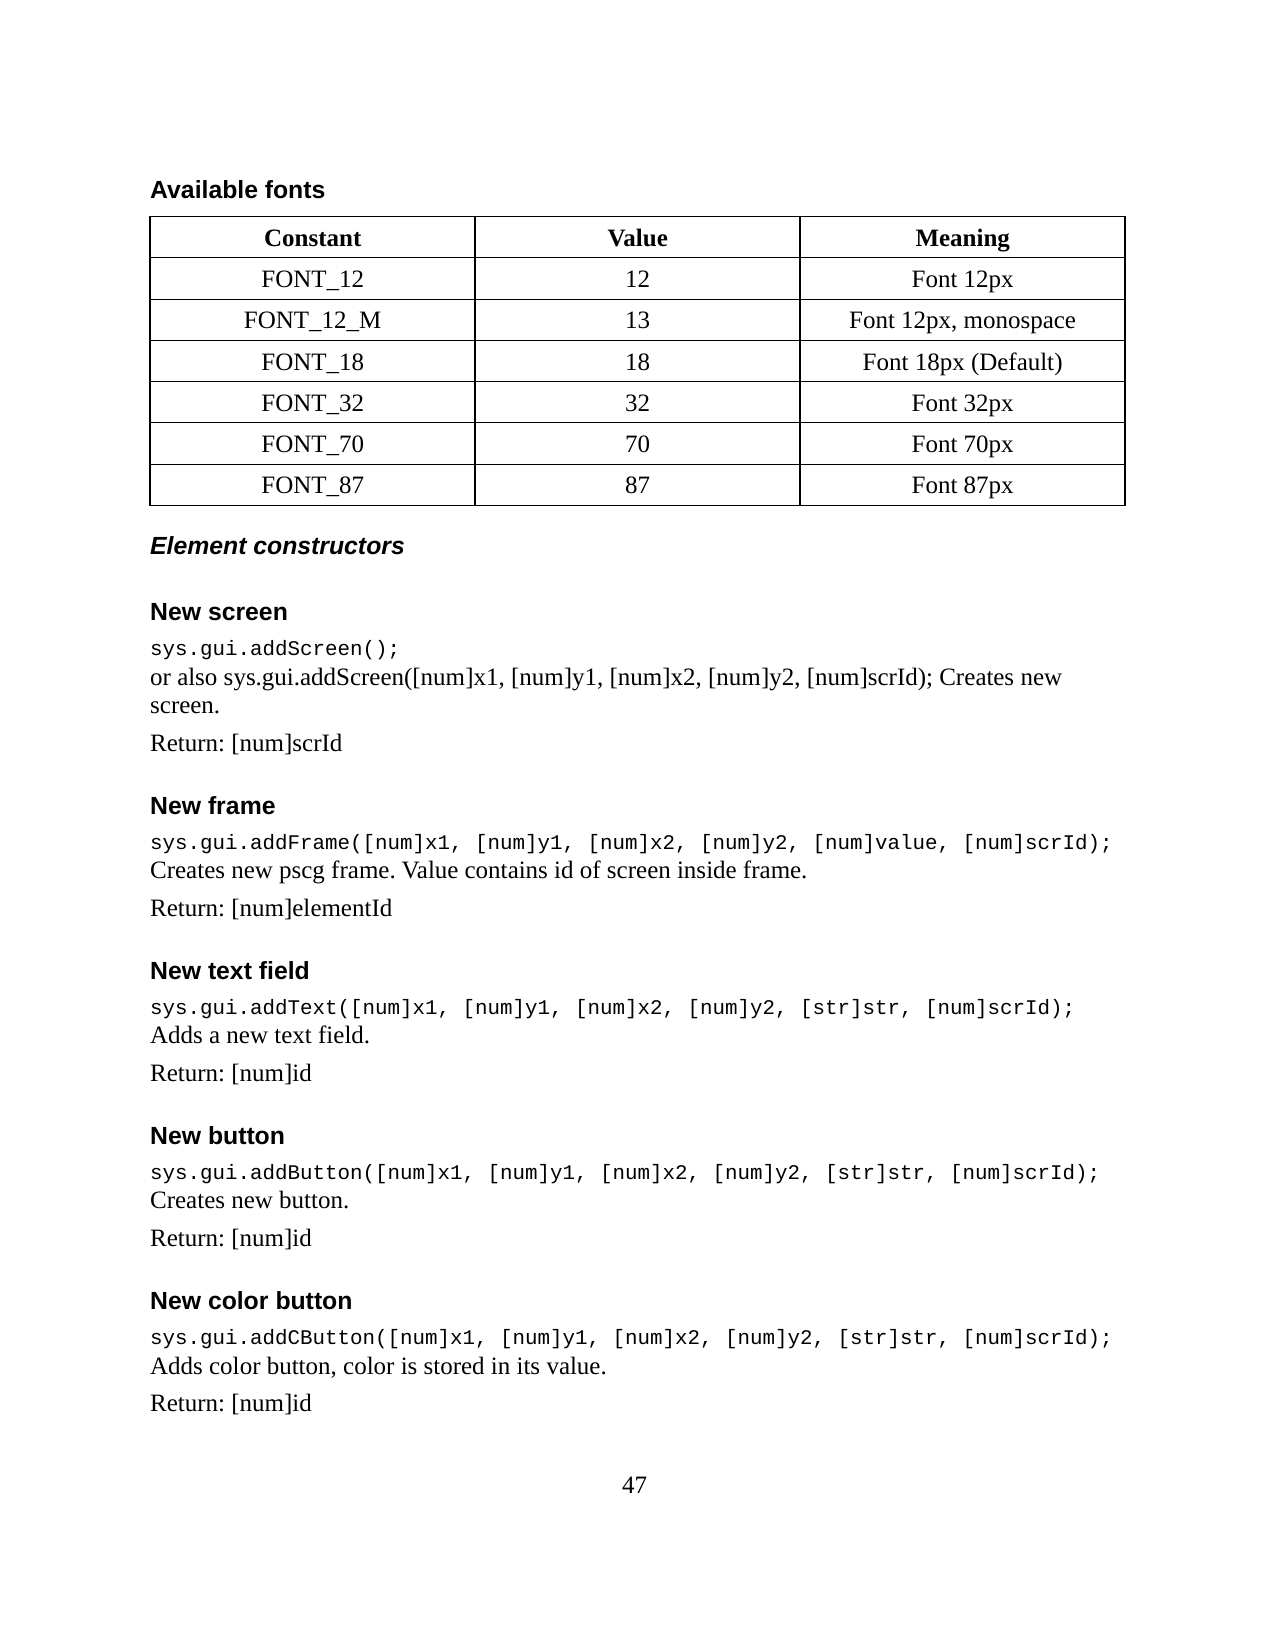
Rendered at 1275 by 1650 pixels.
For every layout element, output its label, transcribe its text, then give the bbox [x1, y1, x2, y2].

table_cell FONT_12_M [151, 300, 474, 340]
table_cell FONT_12 [151, 258, 474, 298]
table_cell 70 [476, 423, 799, 463]
subtitle Element constructors [150, 531, 1125, 559]
text Return: [num]id [150, 1058, 1125, 1087]
table_cell 87 [476, 465, 799, 505]
text or also sys.gui.addScreen([num]x1, [num]y1, [num]x2, [num]y2, [num]scrId); Creates new screen. [150, 662, 1125, 719]
table_cell 18 [476, 341, 799, 381]
text Creates new button. [150, 1186, 1125, 1214]
subtitle New color button [150, 1286, 1125, 1314]
table_cell Font 87px [801, 465, 1124, 505]
subtitle New screen [150, 597, 1125, 625]
table_header Meaning [801, 217, 1124, 257]
text Return: [num]id [150, 1223, 1125, 1252]
table_cell 32 [476, 382, 799, 422]
table_cell Font 32px [801, 382, 1124, 422]
table_header Value [476, 217, 799, 257]
table_cell Font 18px (Default) [801, 341, 1124, 381]
text sys.gui.addCButton([num]x1, [num]y1, [num]x2, [num]y2, [str]str, [num]scrId); [150, 1327, 1125, 1351]
table_cell 13 [476, 300, 799, 340]
table_cell Font 70px [801, 423, 1124, 463]
table_cell Font 12px, monospace [801, 300, 1124, 340]
text Return: [num]id [150, 1388, 1125, 1417]
table_header Constant [151, 217, 474, 257]
table_cell FONT_18 [151, 341, 474, 381]
subtitle New frame [150, 791, 1125, 819]
text sys.gui.addButton([num]x1, [num]y1, [num]x2, [num]y2, [str]str, [num]scrId); [150, 1162, 1125, 1186]
text sys.gui.addText([num]x1, [num]y1, [num]x2, [num]y2, [str]str, [num]scrId); [150, 997, 1125, 1021]
text sys.gui.addFrame([num]x1, [num]y1, [num]x2, [num]y2, [num]value, [num]scrId); [150, 832, 1125, 855]
subtitle New text field [150, 956, 1125, 984]
text Creates new pscg frame. Value contains id of screen inside frame. [150, 855, 1125, 884]
text Adds color button, color is stored in its value. [150, 1351, 1125, 1379]
subtitle New button [150, 1121, 1125, 1149]
table_cell Font 12px [801, 258, 1124, 298]
table_cell FONT_70 [151, 423, 474, 463]
text Return: [num]elementId [150, 893, 1125, 922]
text Adds a new text field. [150, 1021, 1125, 1049]
text sys.gui.addScreen(); [150, 638, 1125, 662]
subtitle Available fonts [150, 175, 1125, 203]
table_cell FONT_32 [151, 382, 474, 422]
table_cell 12 [476, 258, 799, 298]
table_cell FONT_87 [151, 465, 474, 505]
text Return: [num]scrId [150, 728, 1125, 757]
